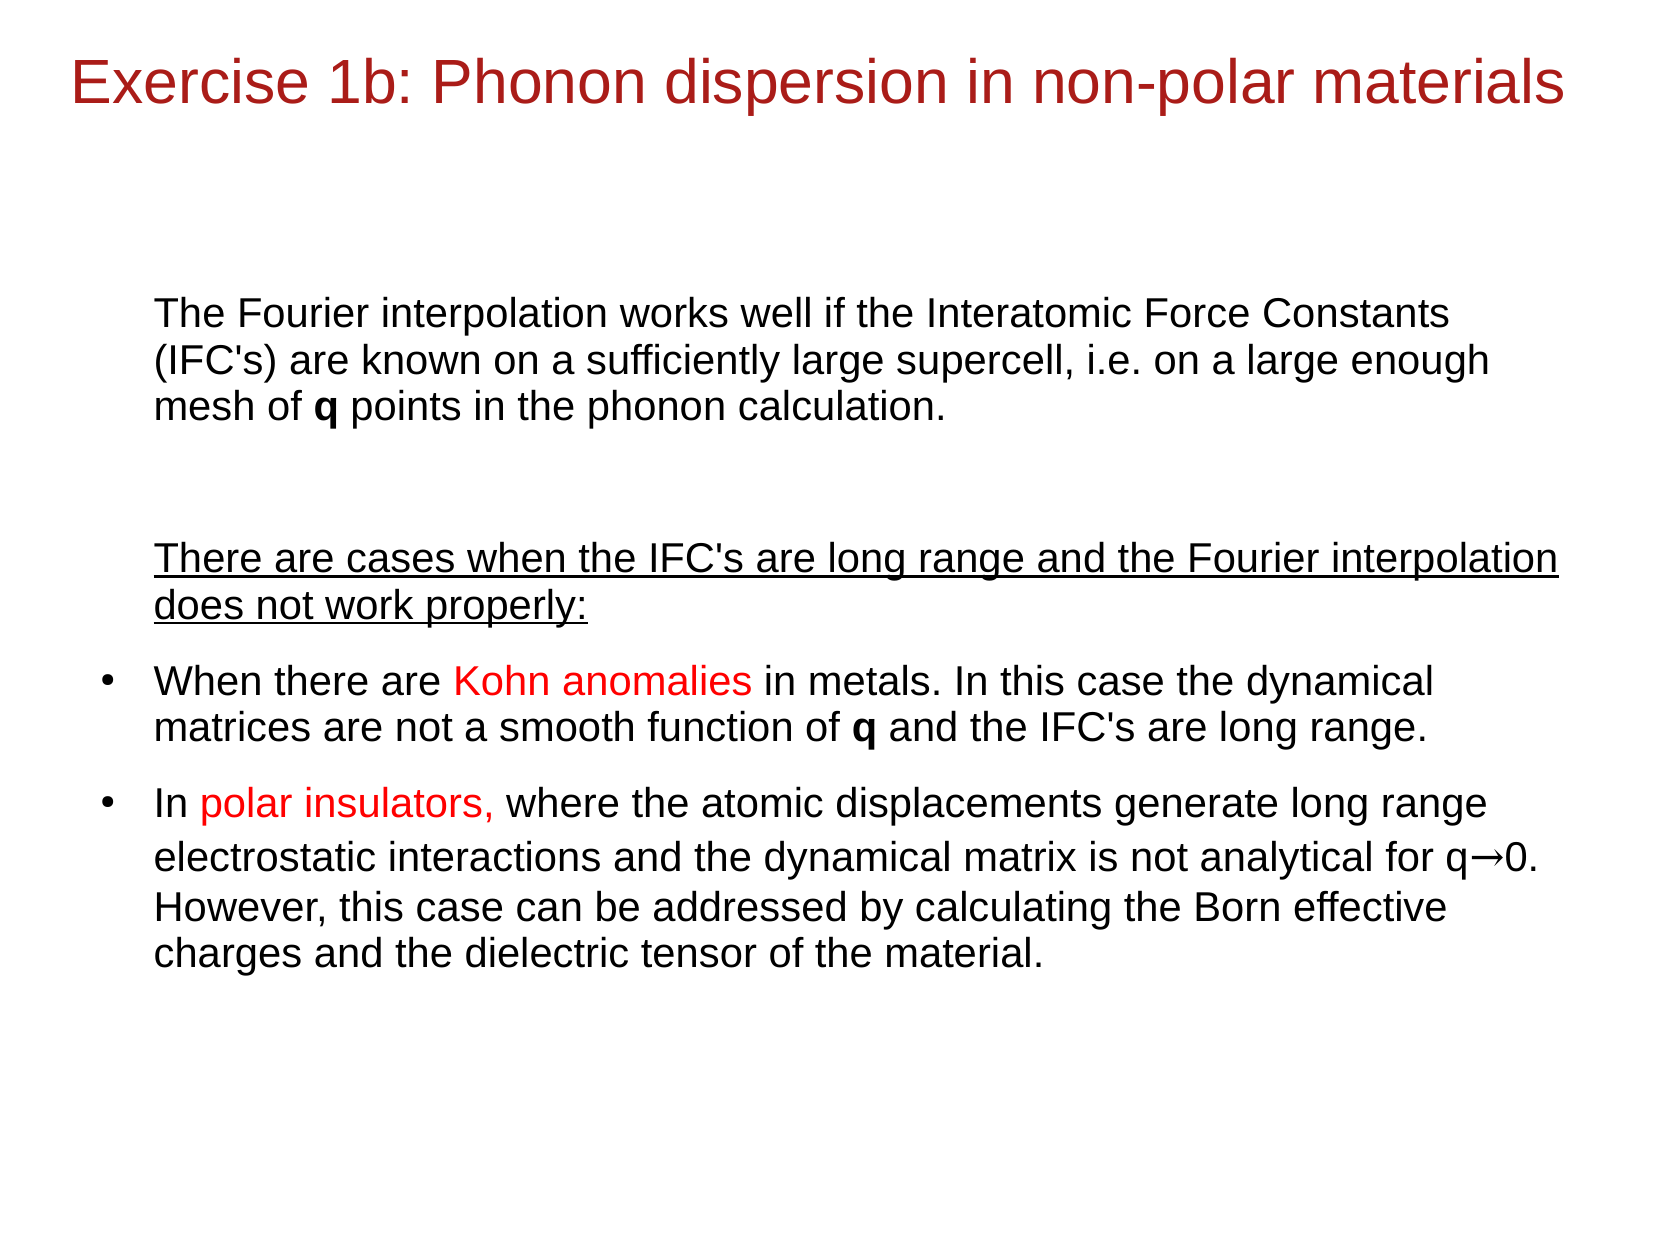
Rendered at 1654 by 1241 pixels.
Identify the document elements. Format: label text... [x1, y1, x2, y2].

title Exercise 1b: Phonon dispersion in non-polar materials [45, 0, 1572, 186]
list The Fourier interpolation works well if the Interatomic Force Constants (IFC's) are known on a sufficiently large supercell, i.e. on a large enough mesh of q points in the phonon calculation. There are cases when the IFC's are long range and the Fourier interpolation does not work properly: When there are Kohn anomalies in metals. In this case the dynamical matrices are not a smooth function of q and the IFC's are long range. In polar insulators, where the atomic displacements generate long range electrostatic interactions and the dynamical matrix is not analytical for q→0. However, this case can be addressed by calculating the Born effective charges and the dielectric tensor of the material. [82, 290, 1571, 1051]
